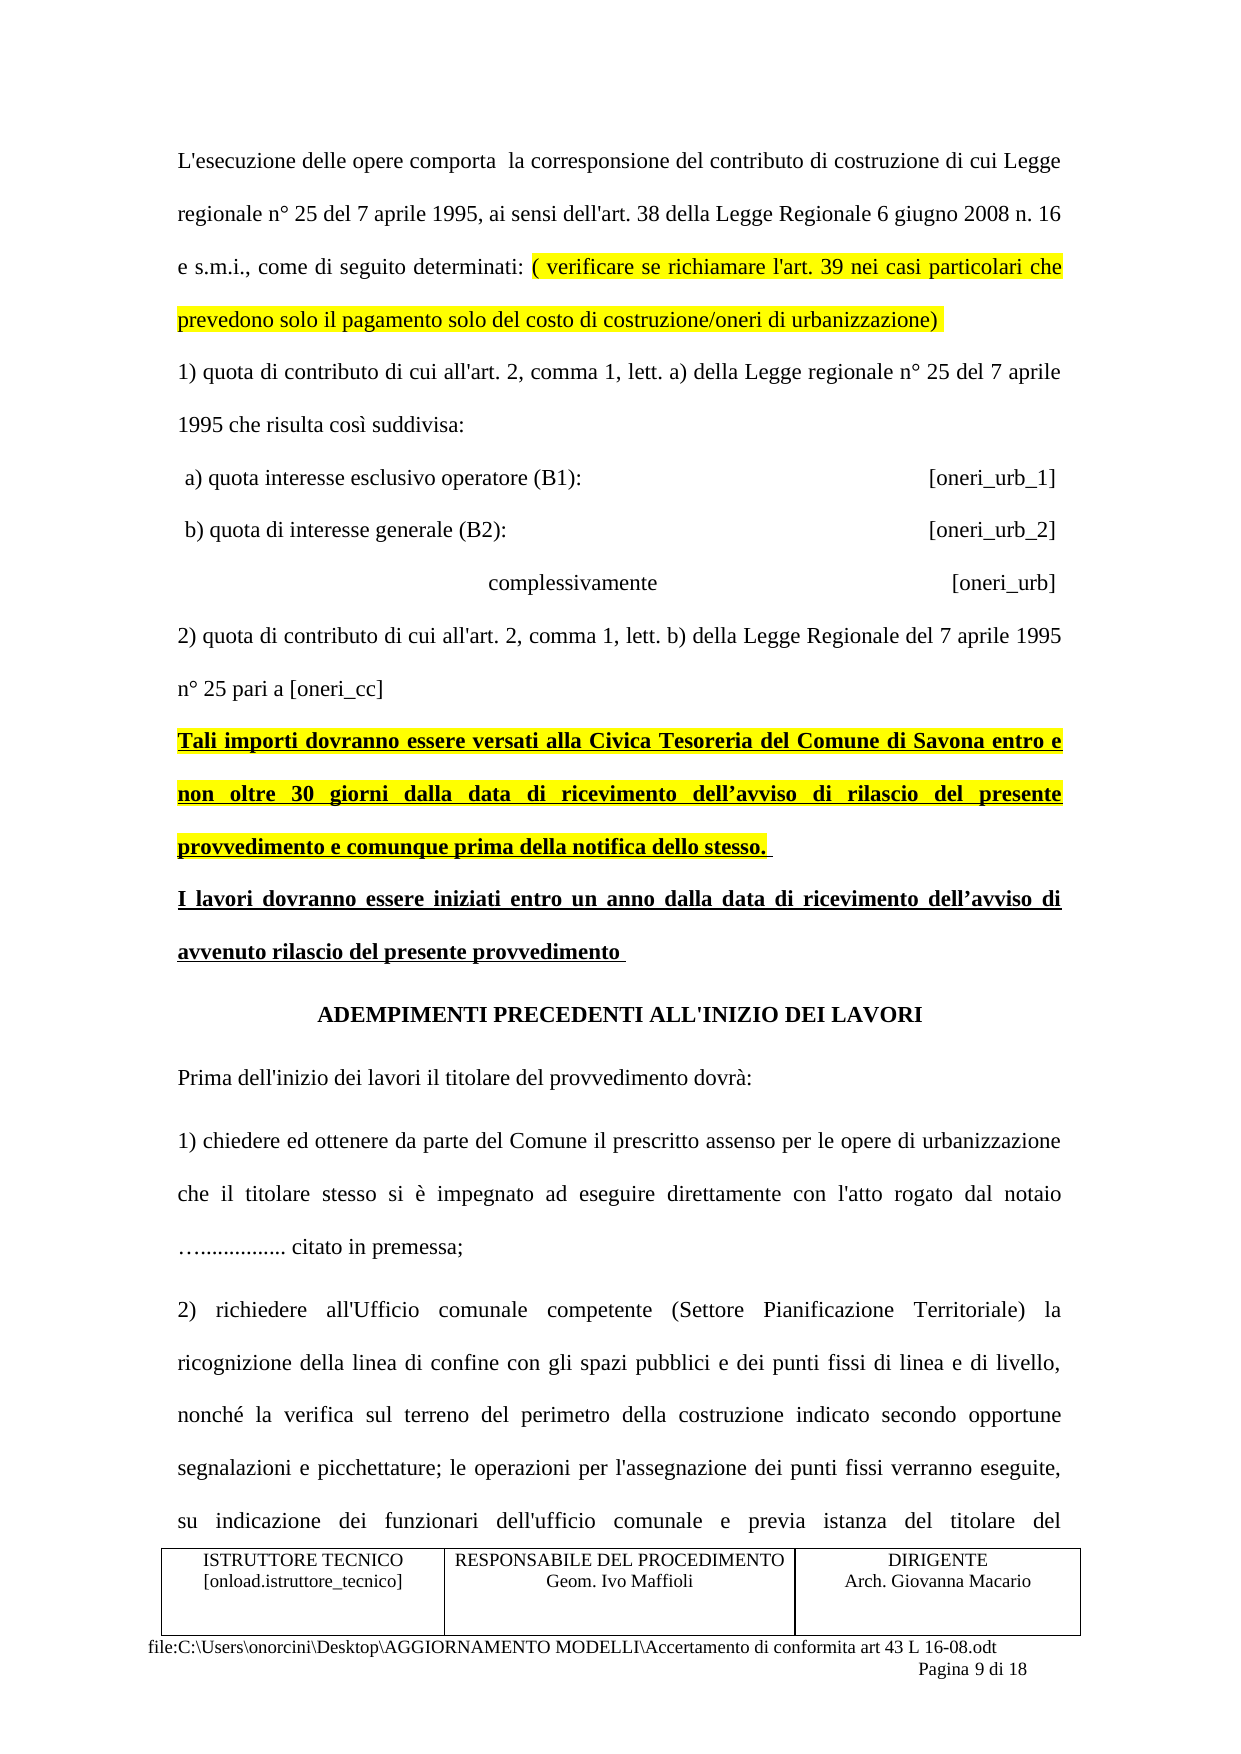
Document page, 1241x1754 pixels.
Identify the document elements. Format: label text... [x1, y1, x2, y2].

text ADEMPIMENTI PRECEDENTI ALL'INIZIO DEI LAVORI [177, 1001, 1063, 1028]
text Prima dell'inizio dei lavori il titolare del provvedimento dovrà: [177, 1064, 1063, 1091]
text 2) quota di contributo di cui all'art. 2, comma 1, lett. b) della Legge Regionale del 7 aprile 1995 n° 25 pari a [oneri_cc] [177, 622, 1063, 701]
text 1) chiedere ed ottenere da parte del Comune il prescritto assenso per le opere di urbanizzazione che il titolare stesso si è impegnato ad eseguire direttamente con l'atto rogato dal notaio …............... citato in premessa; [177, 1128, 1063, 1259]
text non oltre 30 giorni dalla data di ricevimento dell’avviso di rilascio del presente [177, 751, 1063, 803]
text L'esecuzione delle opere comporta la corresponsione del contributo di costruzione di cui Legge regionale n° 25 del 7 aprile 1995, ai sensi dell'art. 38 della Legge Regionale 6 giugno 2008 n. 16 e s.m.i., come di seguito determinati: ( verificare se richiamare l'art. 39 nei casi particolari che prevedono solo il pagamento solo del costo di costruzione/oneri di urbanizzazione) [177, 148, 1063, 332]
table_cell complessivamente [177, 569, 664, 596]
table_cell [665, 596, 1063, 622]
table_header [oneri_urb_1] [665, 464, 1063, 517]
text I lavori dovranno essere iniziati entro un anno dalla data di ricevimento dell’avviso di avvenuto rilascio del presente provvedimento [177, 886, 1063, 964]
text 1) quota di contributo di cui all'art. 2, comma 1, lett. a) della Legge regionale n° 25 del 7 aprile 1995 che risulta così suddivisa: [177, 358, 1063, 437]
table_header a) quota interesse esclusivo operatore (B1): [177, 464, 664, 517]
text 2) richiedere all'Ufficio comunale competente (Settore Pianificazione Territoriale) la ricognizione della linea di confine con gli spazi pubblici e dei punti fissi di linea e di livello, nonché la verifica sul terreno del perimetro della costruzione indicato secondo opportune segnalazioni e picchettature; le operazioni per l'assegnazione dei punti fissi verranno eseguite, su indicazione dei funzionari dell'ufficio comunale e previa istanza del titolare del [177, 1296, 1063, 1533]
table_cell b) quota di interesse generale (B2): [177, 517, 664, 569]
table_cell [oneri_urb] [665, 569, 1063, 596]
text Tali importi dovranno essere versati alla Civica Tesoreria del Comune di Savona entro e [177, 727, 1063, 750]
text provvedimento e comunque prima della notifica dello stesso. [177, 804, 1063, 859]
table_cell [oneri_urb_2] [665, 517, 1063, 569]
table_cell [177, 596, 664, 622]
